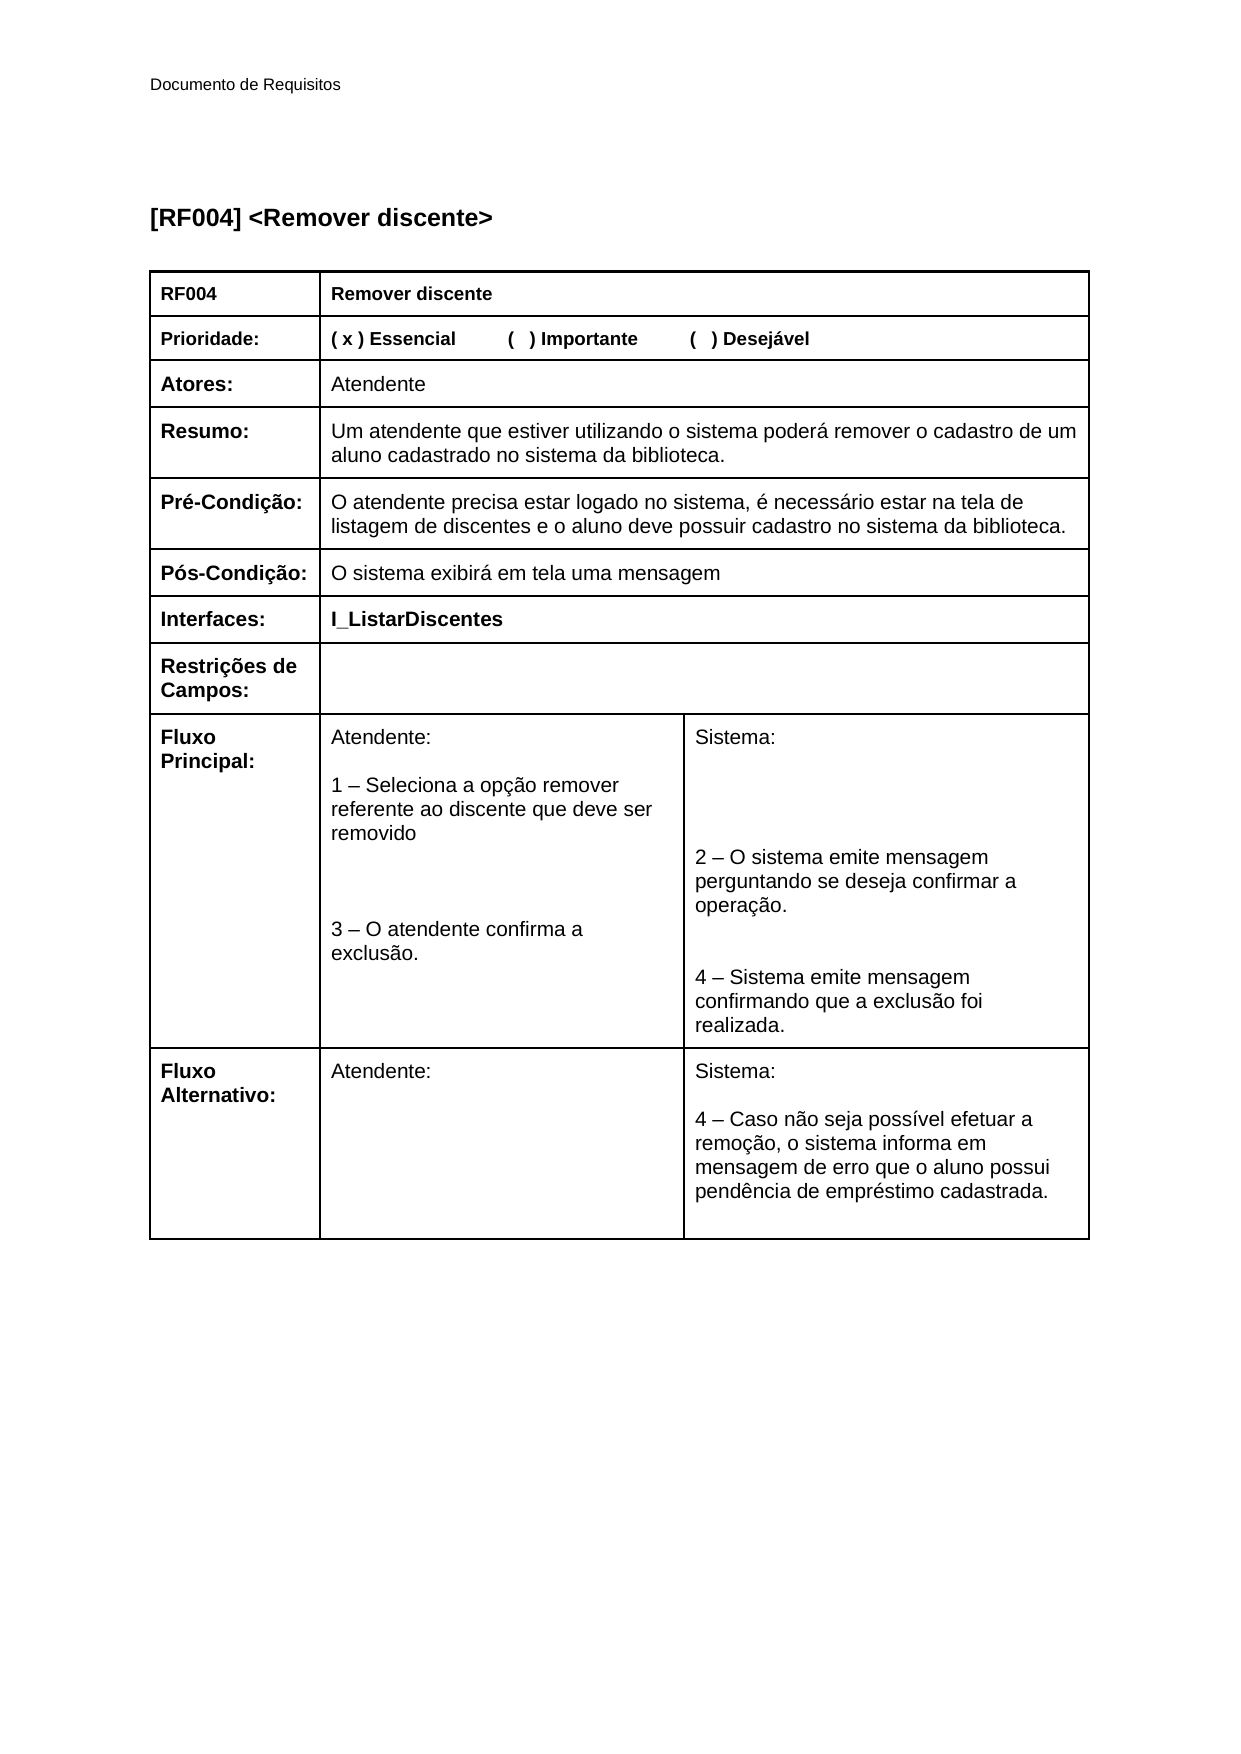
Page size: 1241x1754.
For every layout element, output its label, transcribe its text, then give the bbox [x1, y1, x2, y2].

table_cell ( x ) Essencial ( ) Importante ( ) Desejável [321, 317, 1088, 359]
table_cell Atendente: [321, 1049, 683, 1237]
table_cell Pós-Condição: [151, 550, 319, 595]
table_header RF004 [151, 273, 319, 315]
table_header Remover discente [321, 273, 1088, 315]
table_cell Atores: [151, 361, 319, 406]
table_cell Fluxo Principal: [151, 715, 319, 1047]
table_cell Fluxo Alternativo: [151, 1049, 319, 1237]
table_cell Atendente: 1 – Seleciona a opção remover referente ao discente que deve ser removido 3 – O atendente confirma a exclusão. [321, 715, 683, 1047]
table_cell Restrições de Campos: [151, 644, 319, 712]
subtitle [RF004] <Remover discente> [150, 203, 1090, 232]
table_cell Sistema: 2 – O sistema emite mensagem perguntando se deseja confirmar a operação. 4 – Sistema emite mensagem confirmando que a exclusão foi realizada. [685, 715, 1088, 1047]
table_cell [321, 644, 1088, 712]
table_cell I_ListarDiscentes [321, 597, 1088, 642]
table_cell O sistema exibirá em tela uma mensagem [321, 550, 1088, 595]
table_cell Resumo: [151, 408, 319, 477]
table_cell Um atendente que estiver utilizando o sistema poderá remover o cadastro de um aluno cadastrado no sistema da biblioteca. [321, 408, 1088, 477]
table_cell Atendente [321, 361, 1088, 406]
table_cell Sistema: 4 – Caso não seja possível efetuar a remoção, o sistema informa em mensagem de erro que o aluno possui pendência de empréstimo cadastrada. [685, 1049, 1088, 1237]
table_cell O atendente precisa estar logado no sistema, é necessário estar na tela de listagem de discentes e o aluno deve possuir cadastro no sistema da biblioteca. [321, 479, 1088, 548]
table_cell Interfaces: [151, 597, 319, 642]
table_cell Prioridade: [151, 317, 319, 359]
table_cell Pré-Condição: [151, 479, 319, 548]
